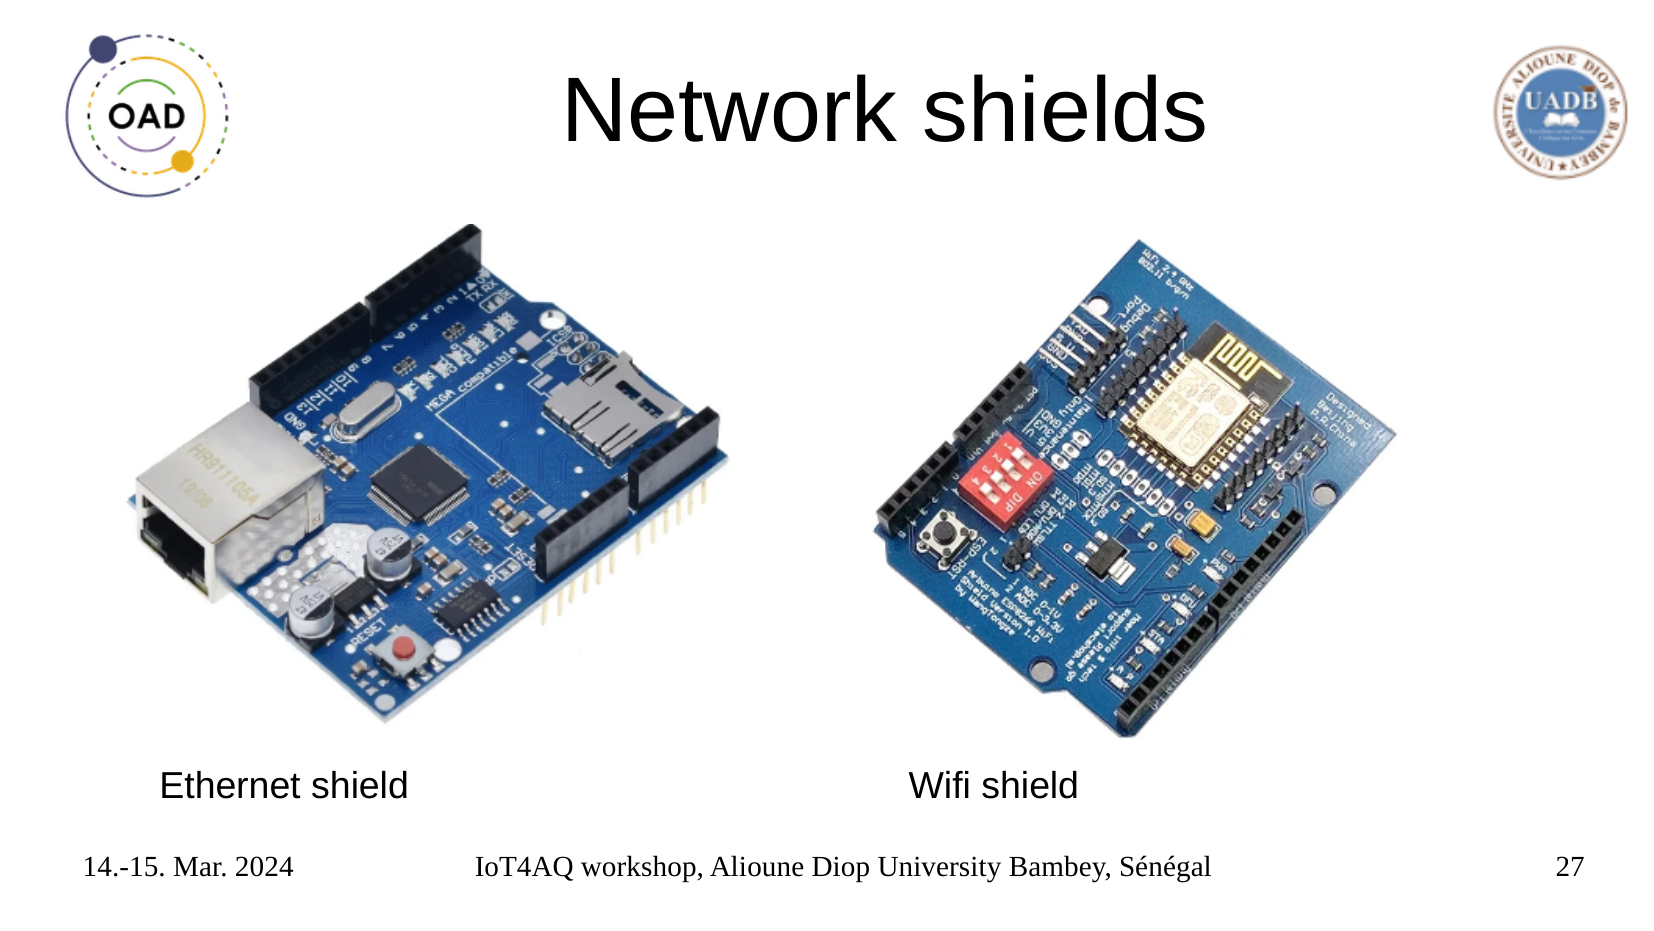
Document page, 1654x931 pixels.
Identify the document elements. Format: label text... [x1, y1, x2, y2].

text_box Wifi shield [893, 756, 1094, 814]
picture [787, 204, 1463, 788]
picture [75, 224, 761, 729]
text_box Ethernet shield [144, 756, 424, 814]
picture [25, 20, 263, 218]
picture [1482, 37, 1641, 188]
title Network shields [301, 32, 1469, 188]
